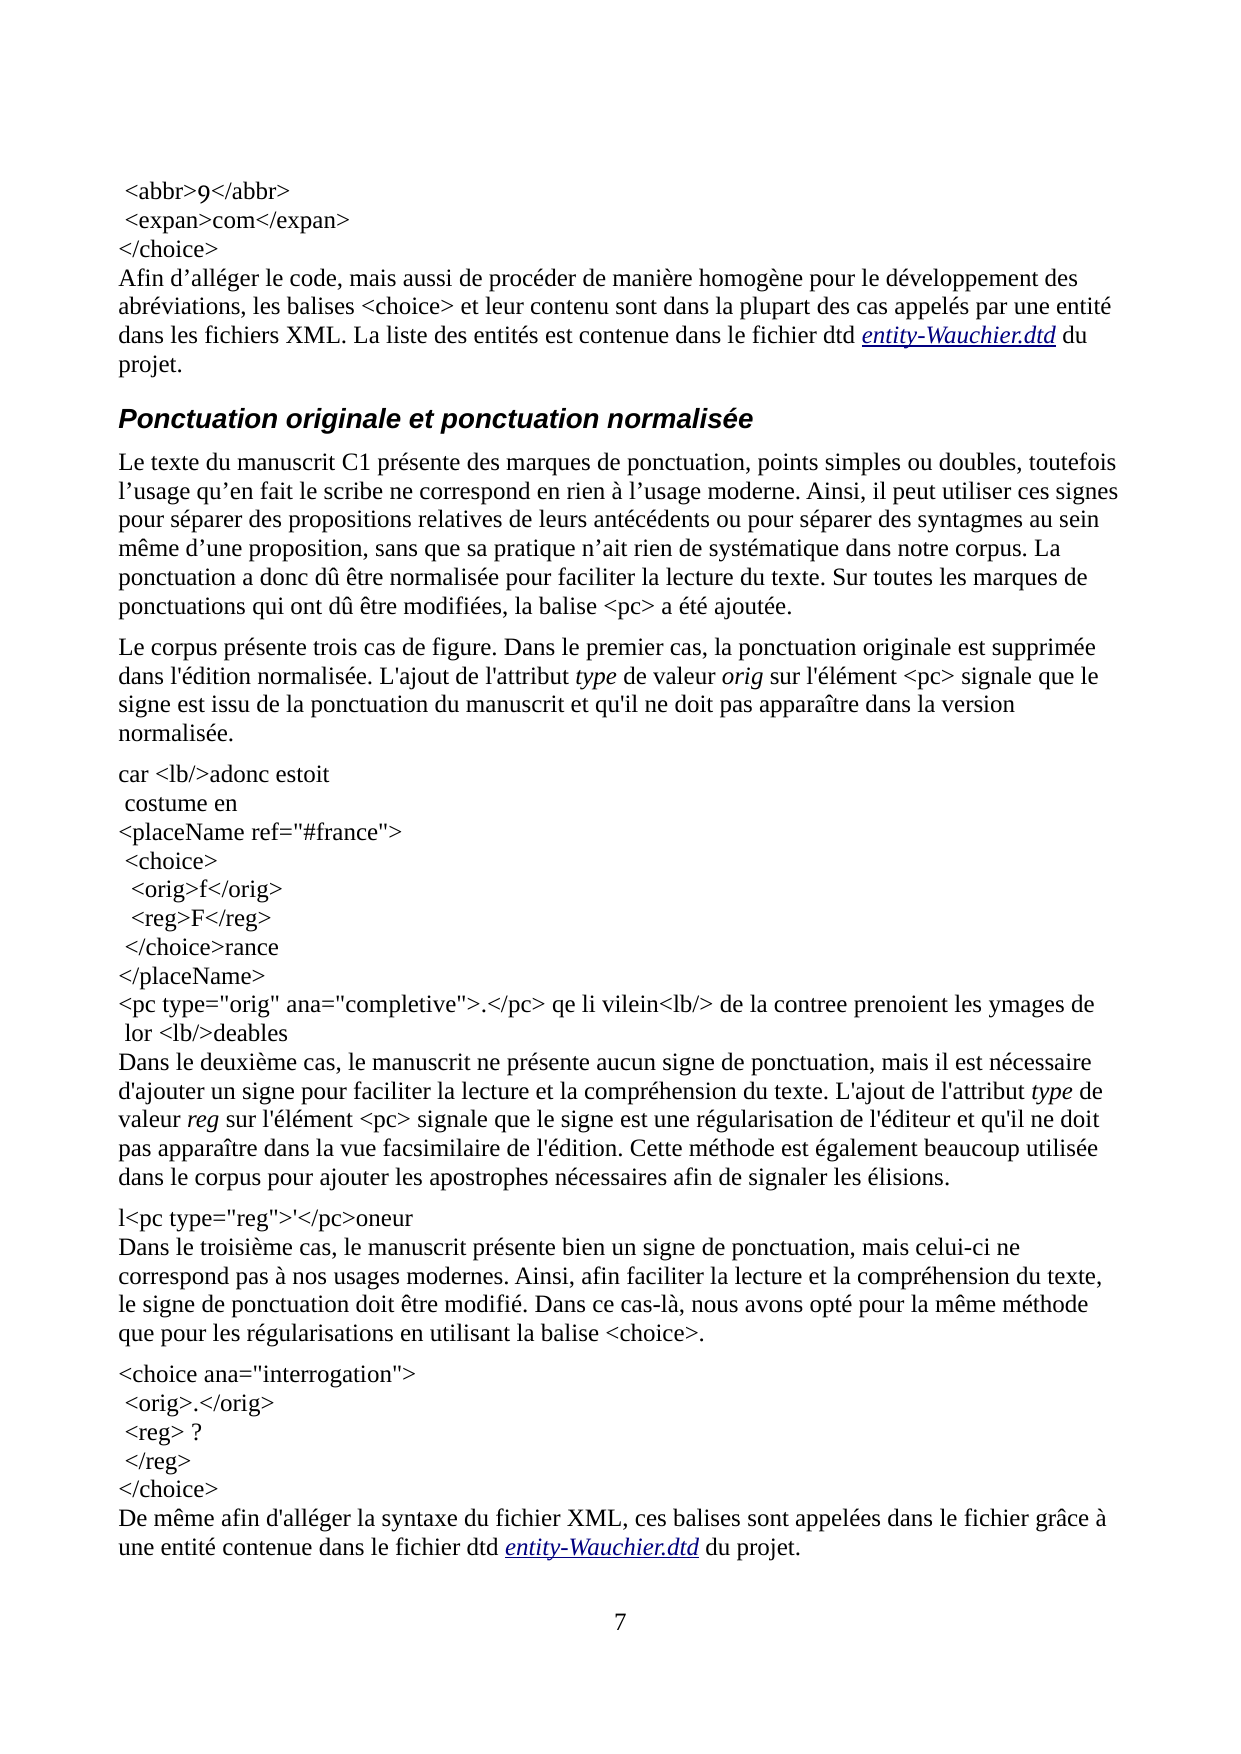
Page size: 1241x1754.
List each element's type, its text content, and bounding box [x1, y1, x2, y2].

text <orig>f</orig> [118, 874, 1122, 903]
text <abbr>ꝯ</abbr> [118, 176, 1122, 205]
text </choice>rance [118, 932, 1122, 961]
text <pc type="orig" ana="completive">.</pc> qe li vilein<lb/> de la contree prenoient les ymages de [118, 989, 1122, 1018]
text Le corpus présente trois cas de figure. Dans le premier cas, la ponctuation originale est supprimée dans l'édition normalisée. L'ajout de l'attribut type de valeur orig sur l'élément <pc> signale que le signe est issu de la ponctuation du manuscrit et qu'il ne doit pas apparaître dans la version normalisée. [118, 632, 1122, 747]
subtitle Ponctuation originale et ponctuation normalisée [118, 403, 1122, 434]
text <expan>com</expan> [118, 205, 1122, 234]
text </choice> [118, 234, 1122, 263]
text Le texte du manuscrit C1 présente des marques de ponctuation, points simples ou doubles, toutefois l’usage qu’en fait le scribe ne correspond en rien à l’usage moderne. Ainsi, il peut utiliser ces signes pour séparer des propositions relatives de leurs antécédents ou pour séparer des syntagmes au sein même d’une proposition, sans que sa pratique n’ait rien de systématique dans notre corpus. La ponctuation a donc dû être normalisée pour faciliter la lecture du texte. Sur toutes les marques de ponctuations qui ont dû être modifiées, la balise <pc> a été ajoutée. [118, 447, 1122, 619]
text lor <lb/>deables [118, 1018, 1122, 1047]
text <orig>.</orig> [118, 1388, 1122, 1417]
text De même afin d'alléger la syntaxe du fichier XML, ces balises sont appelées dans le fichier grâce à une entité contenue dans le fichier dtd entity-Wauchier.dtd du projet. [118, 1503, 1122, 1561]
text </placeName> [118, 961, 1122, 989]
text <choice ana="interrogation"> [118, 1359, 1122, 1388]
text <placeName ref="#france"> [118, 817, 1122, 846]
text </reg> [118, 1446, 1122, 1474]
text Afin d’alléger le code, mais aussi de procéder de manière homogène pour le développement des abréviations, les balises <choice> et leur contenu sont dans la plupart des cas appelés par une entité dans les fichiers XML. La liste des entités est contenue dans le fichier dtd entity-Wauchier.dtd du projet. [118, 263, 1122, 378]
text </choice> [118, 1474, 1122, 1503]
text l<pc type="reg">'</pc>oneur [118, 1203, 1122, 1232]
text <reg>F</reg> [118, 903, 1122, 932]
text Dans le troisième cas, le manuscrit présente bien un signe de ponctuation, mais celui-ci ne correspond pas à nos usages modernes. Ainsi, afin faciliter la lecture et la compréhension du texte, le signe de ponctuation doit être modifié. Dans ce cas-là, nous avons opté pour la même méthode que pour les régularisations en utilisant la balise <choice>. [118, 1232, 1122, 1347]
text Dans le deuxième cas, le manuscrit ne présente aucun signe de ponctuation, mais il est nécessaire d'ajouter un signe pour faciliter la lecture et la compréhension du texte. L'ajout de l'attribut type de valeur reg sur l'élément <pc> signale que le signe est une régularisation de l'éditeur et qu'il ne doit pas apparaître dans la vue facsimilaire de l'édition. Cette méthode est également beaucoup utilisée dans le corpus pour ajouter les apostrophes nécessaires afin de signaler les élisions. [118, 1047, 1122, 1191]
text car <lb/>adonc estoit [118, 759, 1122, 788]
text costume en [118, 788, 1122, 817]
text <choice> [118, 846, 1122, 874]
text <reg> ? [118, 1417, 1122, 1446]
